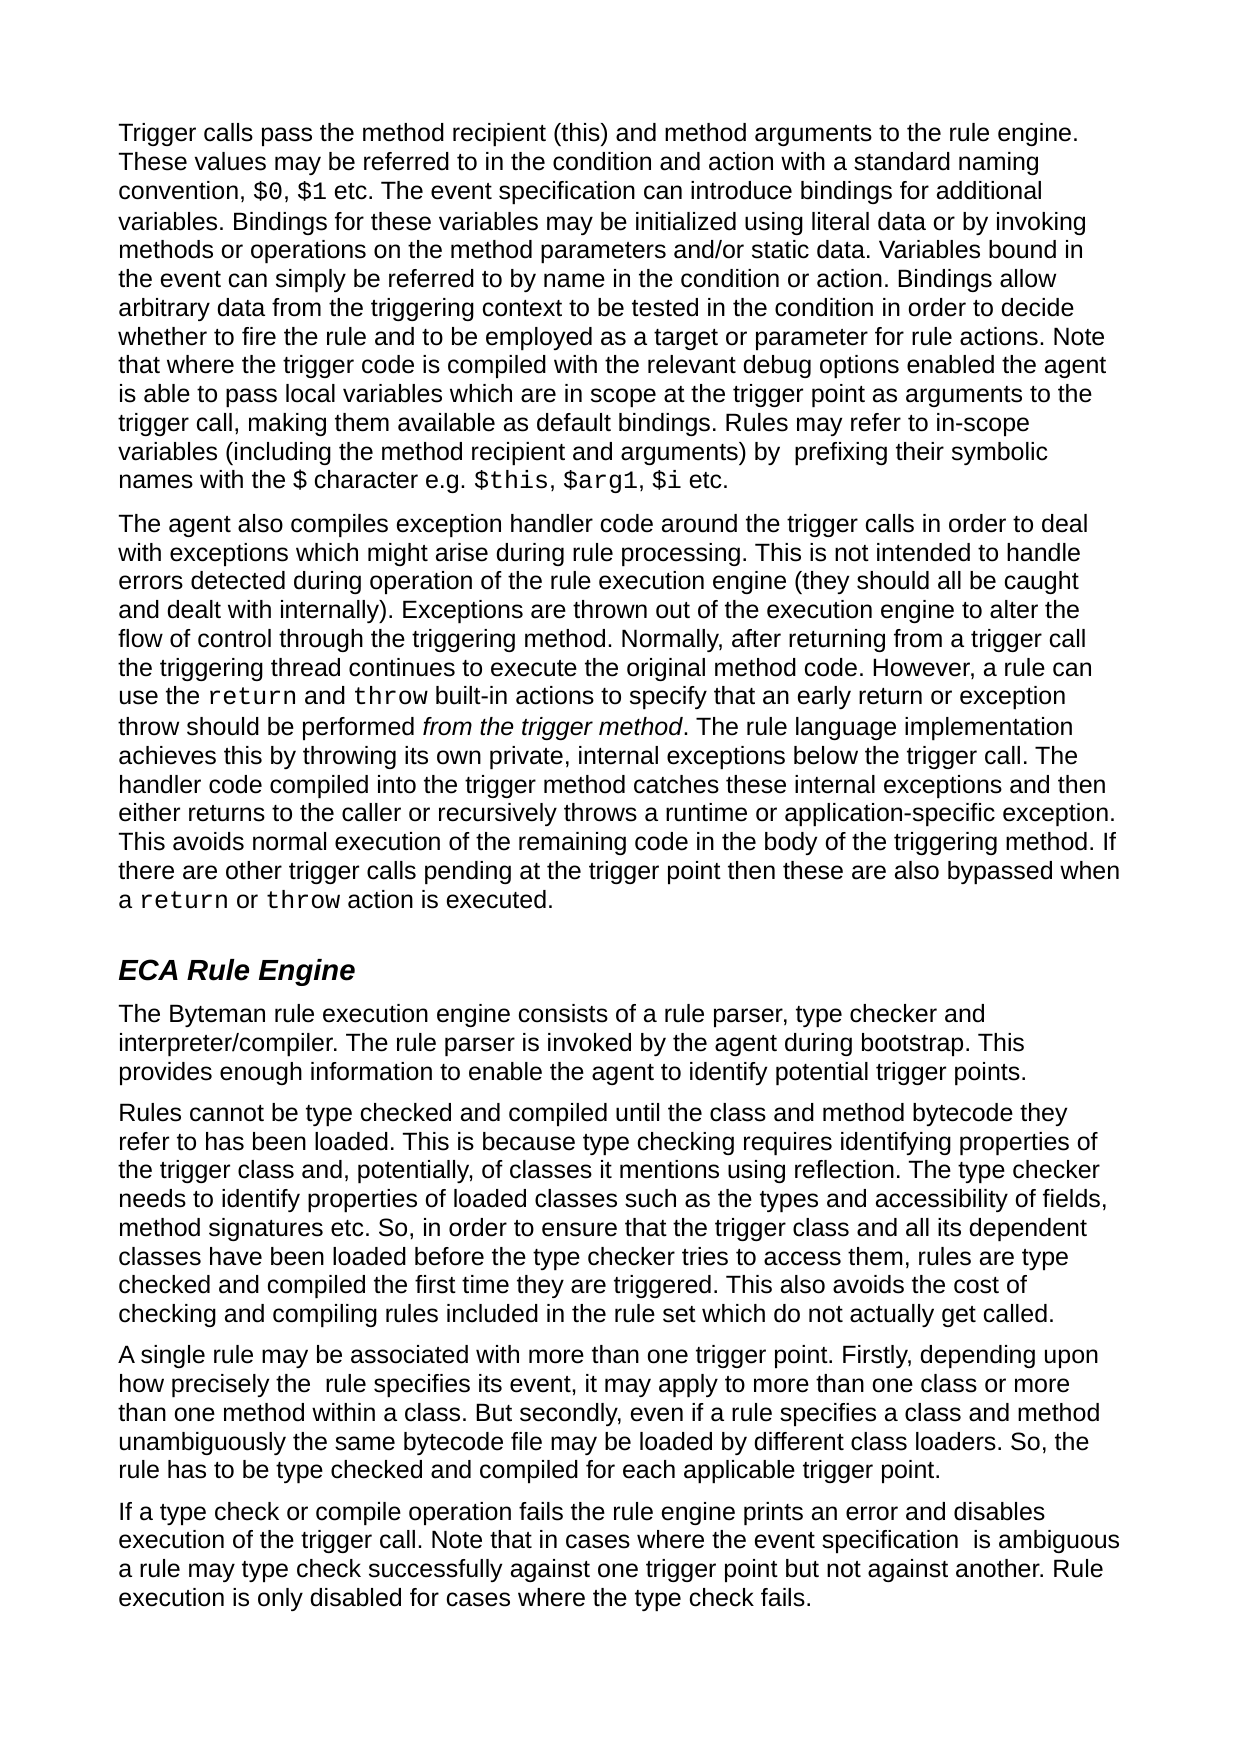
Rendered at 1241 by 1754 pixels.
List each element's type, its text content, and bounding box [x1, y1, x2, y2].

text Trigger calls pass the method recipient (this) and method arguments to the rule engine. These values may be referred to in the condition and action with a standard naming convention, $0, $1 etc. The event specification can introduce bindings for additional variables. Bindings for these variables may be initialized using literal data or by invoking methods or operations on the method parameters and/or static data. Variables bound in the event can simply be referred to by name in the condition or action. Bindings allow arbitrary data from the triggering context to be tested in the condition in order to decide whether to fire the rule and to be employed as a target or parameter for rule actions. Note that where the trigger code is compiled with the relevant debug options enabled the agent is able to pass local variables which are in scope at the trigger point as arguments to the trigger call, making them available as default bindings. Rules may refer to in-scope variables (including the method recipient and arguments) by prefixing their symbolic names with the $ character e.g. $this, $arg1, $i etc. [118, 118, 1122, 496]
text A single rule may be associated with more than one trigger point. Firstly, depending upon how precisely the rule specifies its event, it may apply to more than one class or more than one method within a class. But secondly, even if a rule specifies a class and method unambiguously the same bytecode file may be loaded by different class loaders. So, the rule has to be type checked and compiled for each applicable trigger point. [118, 1340, 1122, 1484]
text If a type check or compile operation fails the rule engine prints an error and disables execution of the trigger call. Note that in cases where the event specification is ambiguous a rule may type check successfully against one trigger point but not against another. Rule execution is only disabled for cases where the type check fails. [118, 1497, 1122, 1612]
subtitle ECA Rule Engine [118, 953, 1122, 987]
text The agent also compiles exception handler code around the trigger calls in order to deal with exceptions which might arise during rule processing. This is not intended to handle errors detected during operation of the rule execution engine (they should all be caught and dealt with internally). Exceptions are thrown out of the execution engine to alter the flow of control through the triggering method. Normally, after returning from a trigger call the triggering thread continues to execute the original method code. However, a rule can use the return and throw built-in actions to specify that an early return or exception throw should be performed from the trigger method. The rule language implementation achieves this by throwing its own private, internal exceptions below the trigger call. The handler code compiled into the trigger method catches these internal exceptions and then either returns to the caller or recursively throws a runtime or application-specific exception. This avoids normal execution of the remaining code in the body of the triggering method. If there are other trigger calls pending at the trigger point then these are also bypassed when a return or throw action is executed. [118, 509, 1122, 916]
text The Byteman rule execution engine consists of a rule parser, type checker and interpreter/compiler. The rule parser is invoked by the agent during bootstrap. This provides enough information to enable the agent to identify potential trigger points. [118, 999, 1122, 1085]
text Rules cannot be type checked and compiled until the class and method bytecode they refer to has been loaded. This is because type checking requires identifying properties of the trigger class and, potentially, of classes it mentions using reflection. The type checker needs to identify properties of loaded classes such as the types and accessibility of fields, method signatures etc. So, in order to ensure that the trigger class and all its dependent classes have been loaded before the type checker tries to access them, rules are type checked and compiled the first time they are triggered. This also avoids the cost of checking and compiling rules included in the rule set which do not actually get called. [118, 1098, 1122, 1328]
